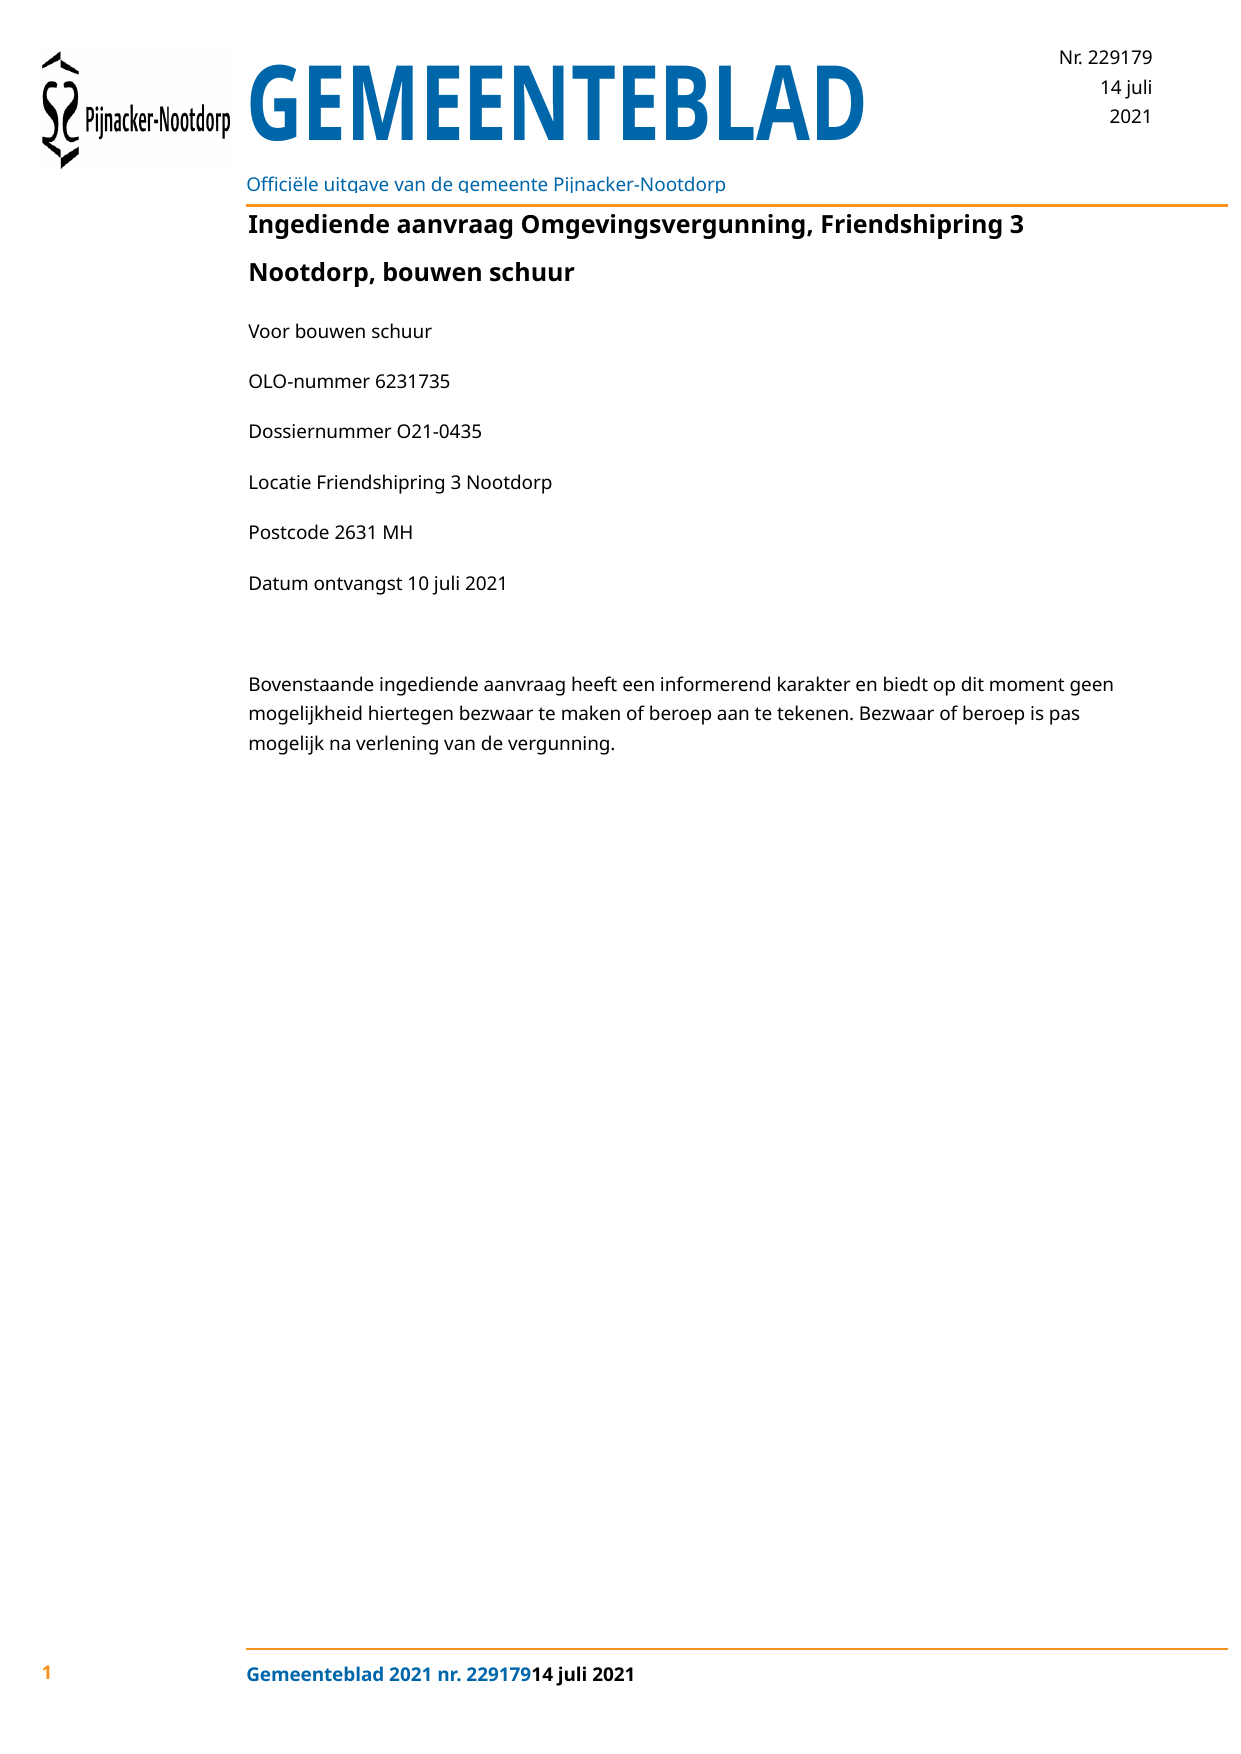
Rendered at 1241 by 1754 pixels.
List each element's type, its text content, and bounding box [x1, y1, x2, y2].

text Ingediende aanvraag Omgevingsvergunning, Friendshipring 3 Nootdorp, bouwen schuur [248, 207, 1152, 288]
text Datum ontvangst 10 juli 2021 [248, 570, 1152, 596]
text Voor bouwen schuur [248, 318, 1152, 344]
text Bovenstaande ingediende aanvraag heeft een informerend karakter en biedt op dit moment geen mogelijkheid hiertegen bezwaar te maken of beroep aan te tekenen. Bezwaar of beroep is pas mogelijk na verlening van de vergunning. [248, 671, 1152, 756]
text Dossiernummer O21-0435 [248, 419, 1152, 444]
text Postcode 2631 MH [248, 519, 1152, 545]
picture [41, 47, 231, 172]
text OLO-nummer 6231735 [248, 368, 1152, 394]
text Locatie Friendshipring 3 Nootdorp [248, 469, 1152, 495]
